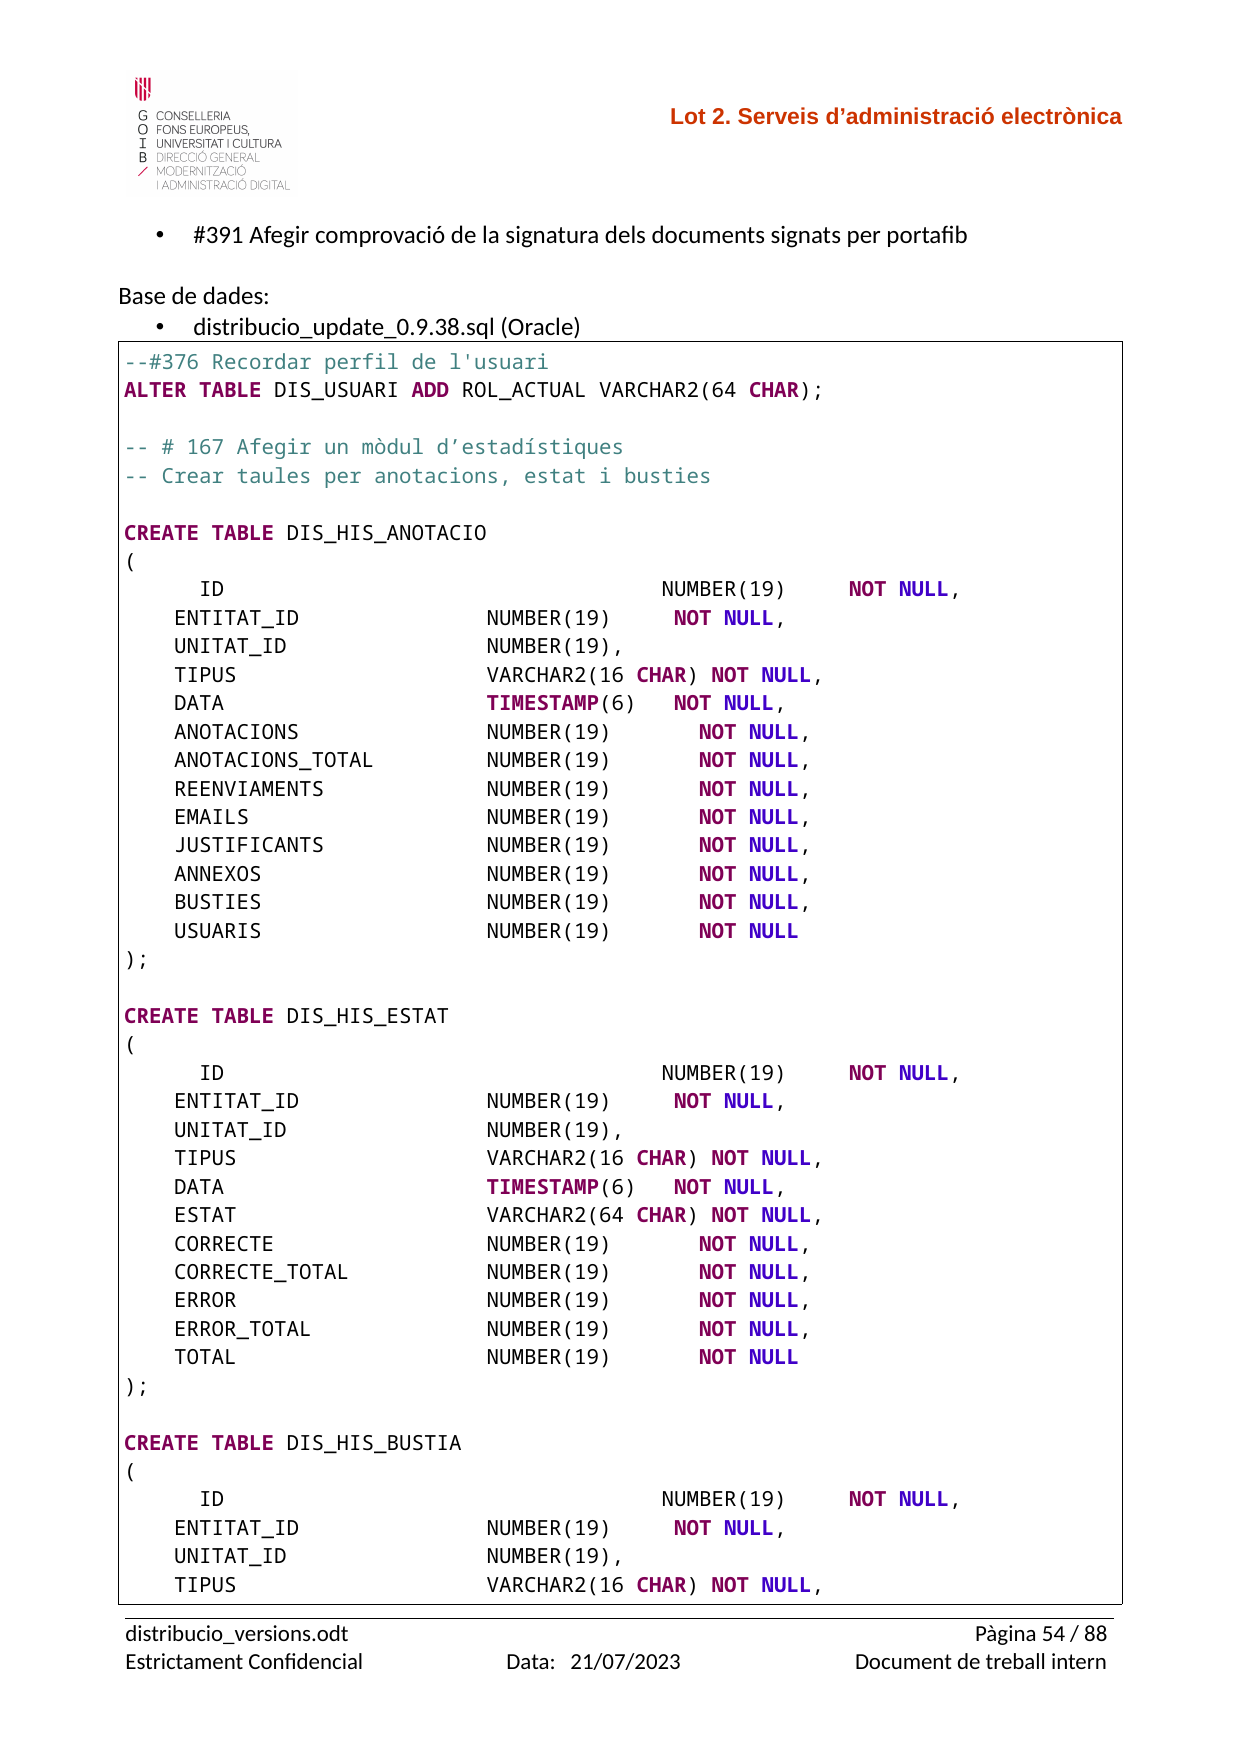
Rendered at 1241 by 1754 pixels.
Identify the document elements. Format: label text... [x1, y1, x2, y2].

table_header --#376 Recordar perfil de l'usuari ALTER TABLE DIS_USUARI ADD ROL_ACTUAL VARCHAR2(64 CHAR); -- # 167 Afegir un mòdul d’estadístiques -- Crear taules per anotacions, estat i busties CREATE TABLE DIS_HIS_ANOTACIO ( ID NUMBER(19) NOT NULL, ENTITAT_ID NUMBER(19) NOT NULL, UNITAT_ID NUMBER(19), TIPUS VARCHAR2(16 CHAR) NOT NULL, DATA TIMESTAMP(6) NOT NULL, ANOTACIONS NUMBER(19) NOT NULL, ANOTACIONS_TOTAL NUMBER(19) NOT NULL, REENVIAMENTS NUMBER(19) NOT NULL, EMAILS NUMBER(19) NOT NULL, JUSTIFICANTS NUMBER(19) NOT NULL, ANNEXOS NUMBER(19) NOT NULL, BUSTIES NUMBER(19) NOT NULL, USUARIS NUMBER(19) NOT NULL ); CREATE TABLE DIS_HIS_ESTAT ( ID NUMBER(19) NOT NULL, ENTITAT_ID NUMBER(19) NOT NULL, UNITAT_ID NUMBER(19), TIPUS VARCHAR2(16 CHAR) NOT NULL, DATA TIMESTAMP(6) NOT NULL, ESTAT VARCHAR2(64 CHAR) NOT NULL, CORRECTE NUMBER(19) NOT NULL, CORRECTE_TOTAL NUMBER(19) NOT NULL, ERROR NUMBER(19) NOT NULL, ERROR_TOTAL NUMBER(19) NOT NULL, TOTAL NUMBER(19) NOT NULL ); CREATE TABLE DIS_HIS_BUSTIA ( ID NUMBER(19) NOT NULL, ENTITAT_ID NUMBER(19) NOT NULL, UNITAT_ID NUMBER(19), TIPUS VARCHAR2(16 CHAR) NOT NULL, [119, 342, 1122, 1604]
picture [126, 70, 299, 197]
list #391 Afegir comprovació de la signatura dels documents signats per portafib [156, 219, 1122, 250]
list distribucio_update_0.9.38.sql (Oracle) [156, 311, 1122, 341]
text Base de dades: [118, 280, 1122, 311]
